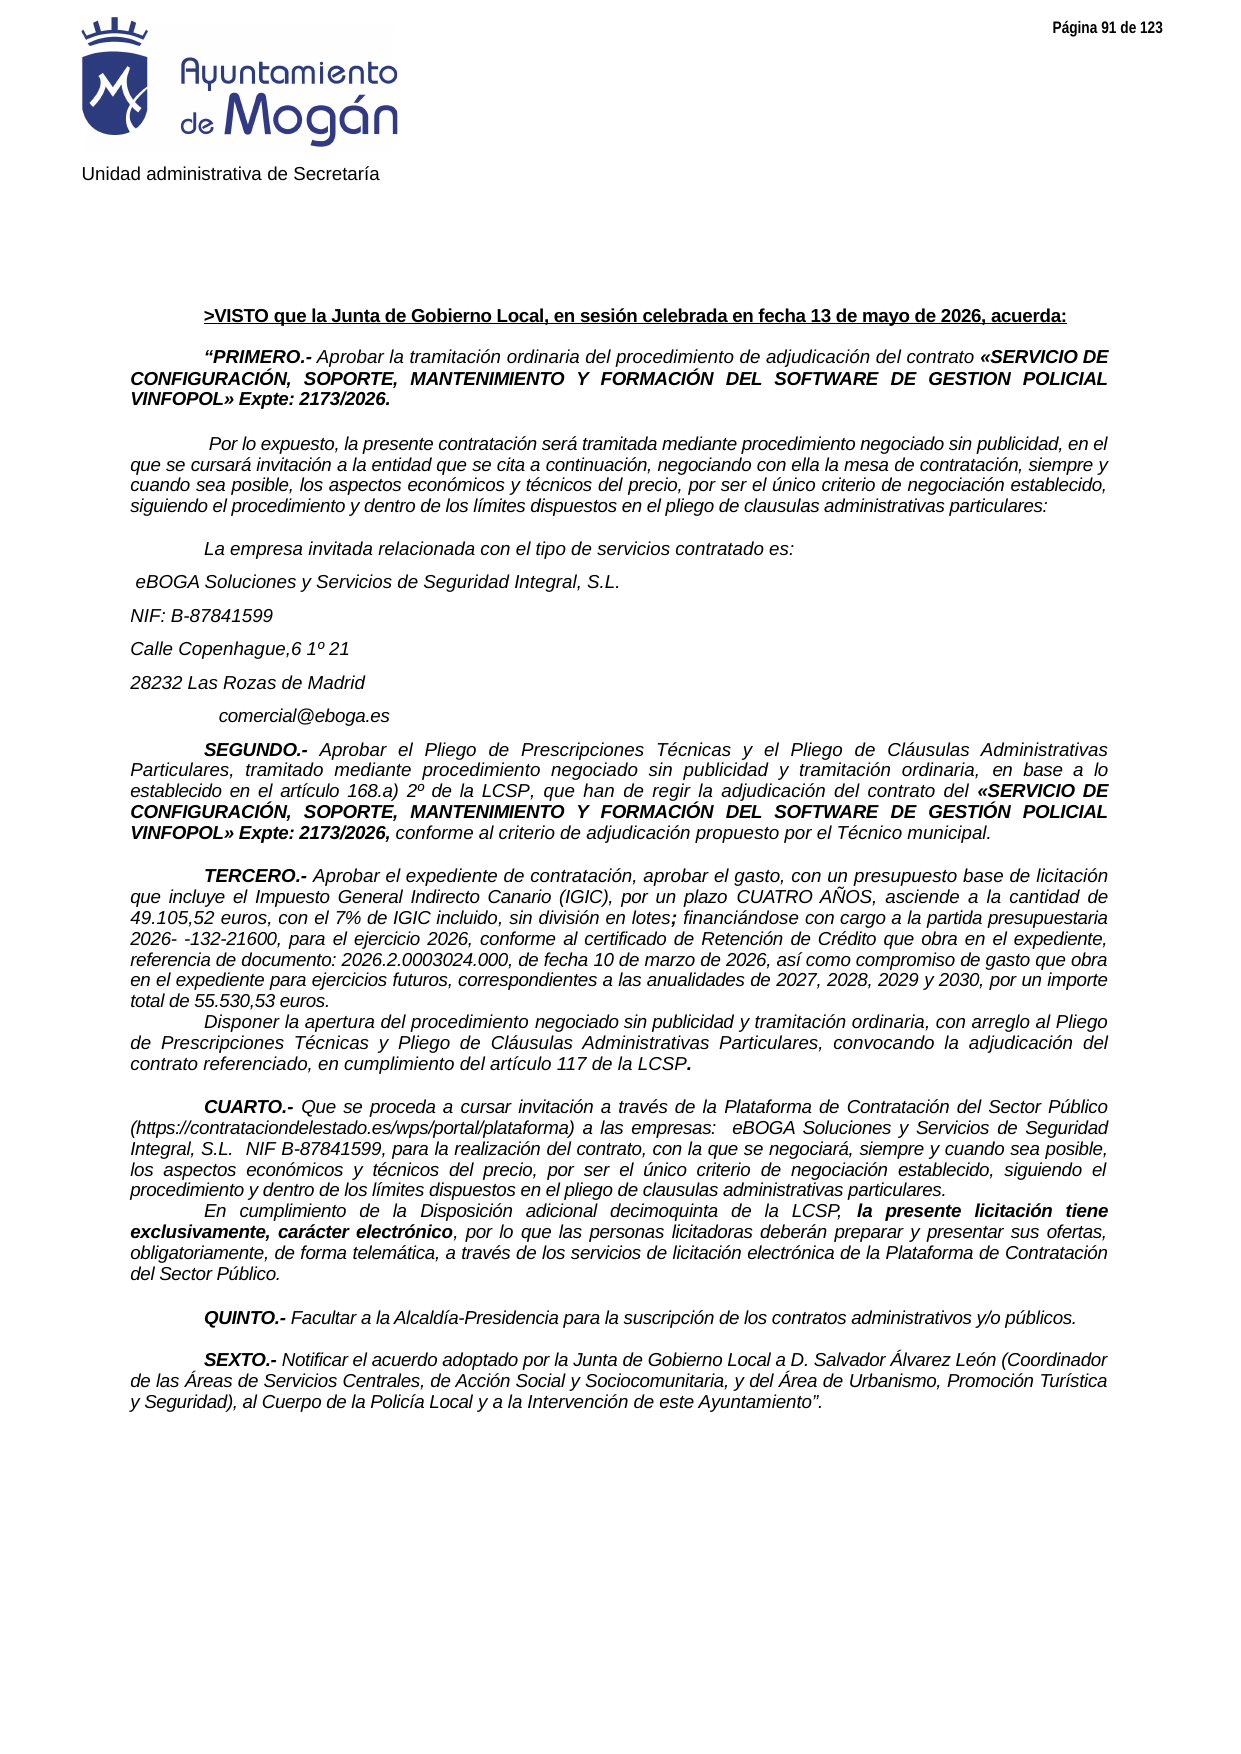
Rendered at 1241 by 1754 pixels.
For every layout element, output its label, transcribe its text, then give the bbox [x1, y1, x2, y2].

text Calle Copenhague,6 1º 21 [130, 639, 1110, 659]
text Por lo expuesto, la presente contratación será tramitada mediante procedimiento negociado sin publicidad, en el que se cursará invitación a la entidad que se cita a continuación, negociando con ella la mesa de contratación, siempre y cuando sea posible, los aspectos económicos y técnicos del precio, por ser el único criterio de negociación establecido, siguiendo el procedimiento y dentro de los límites dispuestos en el pliego de clausulas administrativas particulares: [130, 433, 1110, 517]
text Disponer la apertura del procedimiento negociado sin publicidad y tramitación ordinaria, con arreglo al Pliego de Prescripciones Técnicas y Pliego de Cláusulas Administrativas Particulares, convocando la adjudicación del contrato referenciado, en cumplimiento del artículo 117 de la LCSP. [130, 1012, 1110, 1074]
text CUARTO.- Que se proceda a cursar invitación a través de la Plataforma de Contratación del Sector Público (https://contrataciondelestado.es/wps/portal/plataforma) a las empresas: eBOGA Soluciones y Servicios de Seguridad Integral, S.L. NIF B-87841599, para la realización del contrato, con la que se negociará, siempre y cuando sea posible, los aspectos económicos y técnicos del precio, por ser el único criterio de negociación establecido, siguiendo el procedimiento y dentro de los límites dispuestos en el pliego de clausulas administrativas particulares. [130, 1096, 1110, 1201]
text >VISTO que la Junta de Gobierno Local, en sesión celebrada en fecha 13 de mayo de 2026, acuerda: [130, 305, 1110, 326]
text TERCERO.- Aprobar el expediente de contratación, aprobar el gasto, con un presupuesto base de licitación que incluye el Impuesto General Indirecto Canario (IGIC), por un plazo CUATRO AÑOS, asciende a la cantidad de 49.105,52 euros, con el 7% de IGIC incluido, sin división en lotes; financiándose con cargo a la partida presupuestaria 2026- -132-21600, para el ejercicio 2026, conforme al certificado de Retención de Crédito que obra en el expediente, referencia de documento: 2026.2.0003024.000, de fecha 10 de marzo de 2026, así como compromiso de gasto que obra en el expediente para ejercicios futuros, correspondientes a las anualidades de 2027, 2028, 2029 y 2030, por un importe total de 55.530,53 euros. [130, 865, 1110, 1012]
text comercial@eboga.es [130, 706, 1110, 726]
text SEGUNDO.- Aprobar el Pliego de Prescripciones Técnicas y el Pliego de Cláusulas Administrativas Particulares, tramitado mediante procedimiento negociado sin publicidad y tramitación ordinaria, en base a lo establecido en el artículo 168.a) 2º de la LCSP, que han de regir la adjudicación del contrato del «SERVICIO DE CONFIGURACIÓN, SOPORTE, MANTENIMIENTO Y FORMACIÓN DEL SOFTWARE DE GESTIÓN POLICIAL VINFOPOL» Expte: 2173/2026, conforme al criterio de adjudicación propuesto por el Técnico municipal. [130, 739, 1110, 844]
picture [81, 17, 398, 153]
text SEXTO.- Notificar el acuerdo adoptado por la Junta de Gobierno Local a D. Salvador Álvarez León (Coordinador de las Áreas de Servicios Centrales, de Acción Social y Sociocomunitaria, y del Área de Urbanismo, Promoción Turística y Seguridad), al Cuerpo de la Policía Local y a la Intervención de este Ayuntamiento”. [130, 1350, 1110, 1412]
text eBOGA Soluciones y Servicios de Seguridad Integral, S.L. [93, 572, 1110, 593]
text En cumplimiento de la Disposición adicional decimoquinta de la LCSP, la presente licitación tiene exclusivamente, carácter electrónico, por lo que las personas licitadoras deberán preparar y presentar sus ofertas, obligatoriamente, de forma telemática, a través de los servicios de licitación electrónica de la Plataforma de Contratación del Sector Público. [130, 1201, 1110, 1284]
text NIF: B-87841599 [130, 605, 1110, 626]
text “PRIMERO.- Aprobar la tramitación ordinaria del procedimiento de adjudicación del contrato «SERVICIO DE CONFIGURACIÓN, SOPORTE, MANTENIMIENTO Y FORMACIÓN DEL SOFTWARE DE GESTION POLICIAL VINFOPOL» Expte: 2173/2026. [130, 347, 1110, 410]
text La empresa invitada relacionada con el tipo de servicios contratado es: [130, 538, 1110, 559]
text 28232 Las Rozas de Madrid [130, 672, 1110, 693]
text QUINTO.- Facultar a la Alcaldía-Presidencia para la suscripción de los contratos administrativos y/o públicos. [130, 1308, 1110, 1329]
